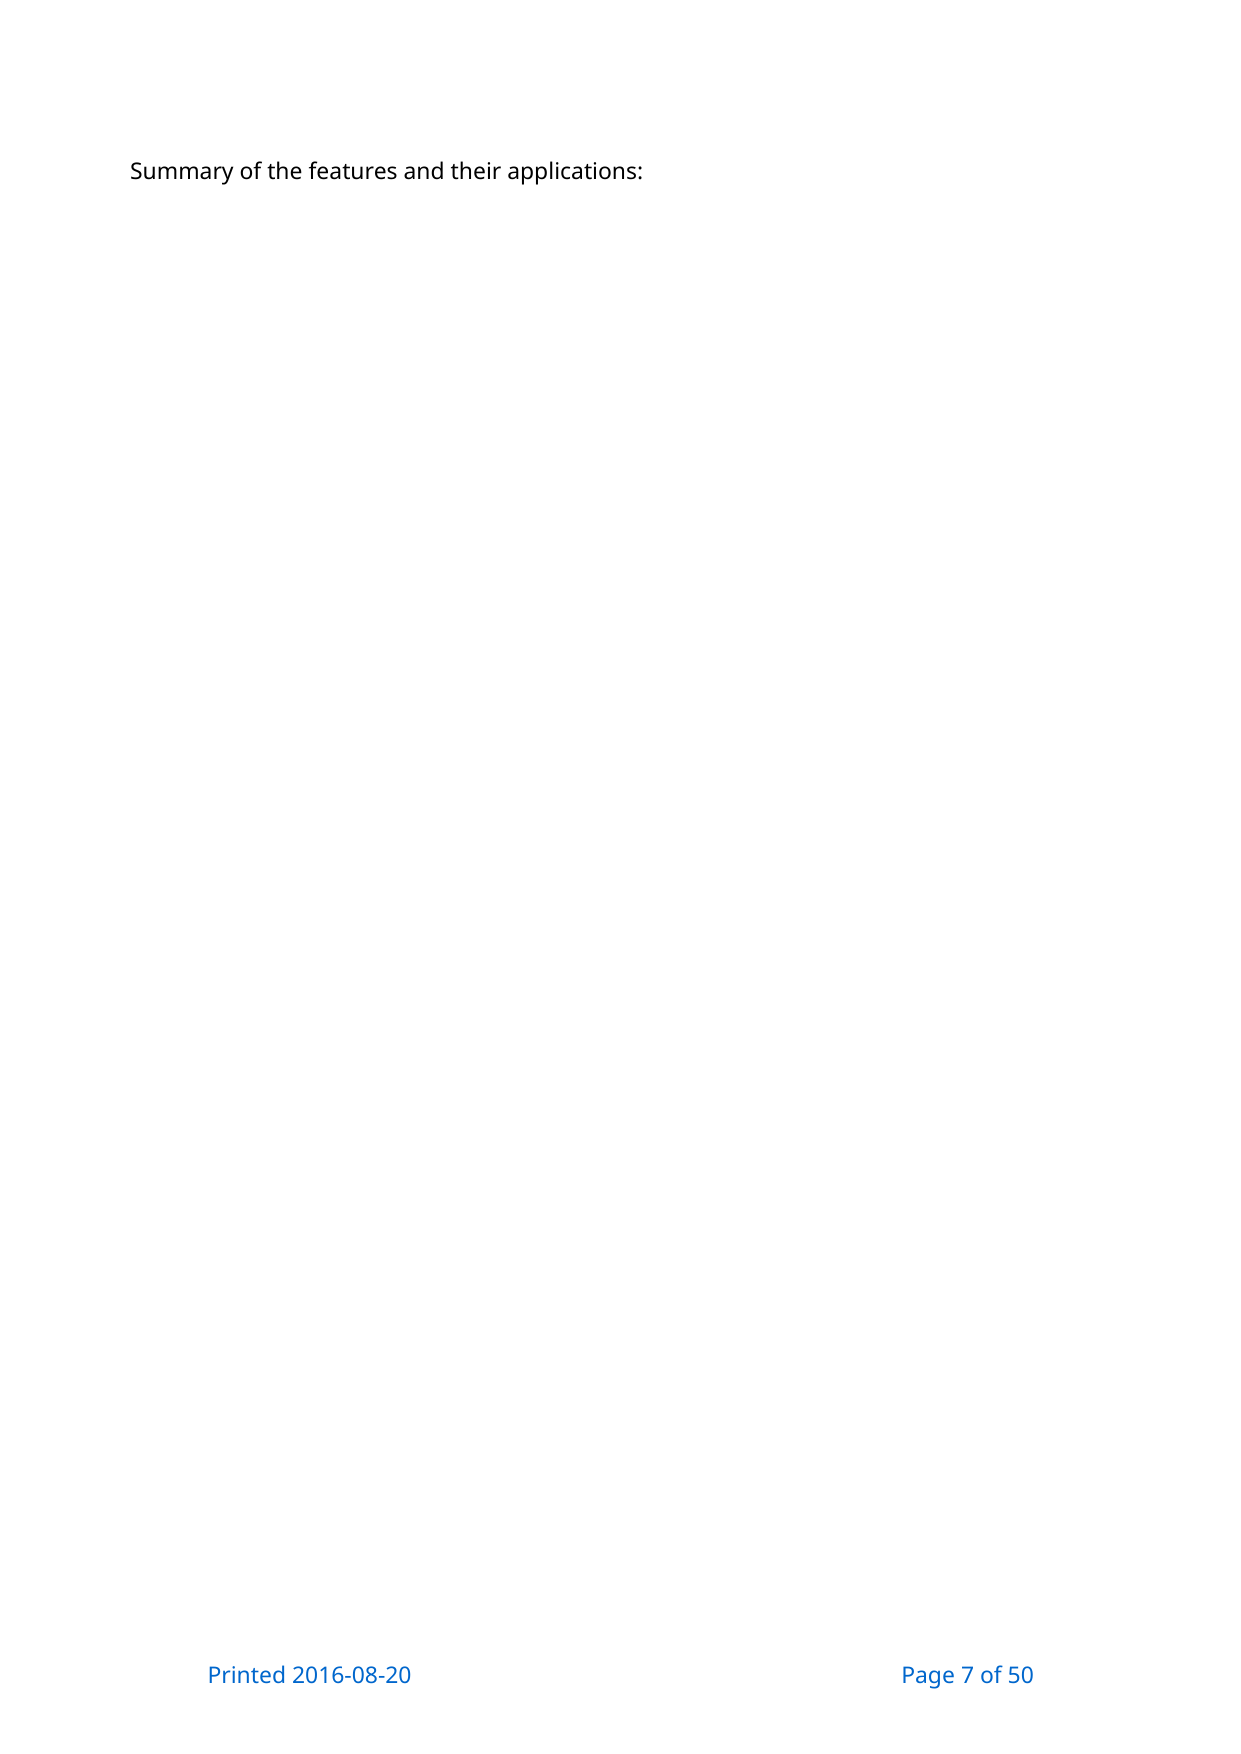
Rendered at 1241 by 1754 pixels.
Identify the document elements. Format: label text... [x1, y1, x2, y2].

text Summary of the features and their applications: [118, 155, 1122, 187]
